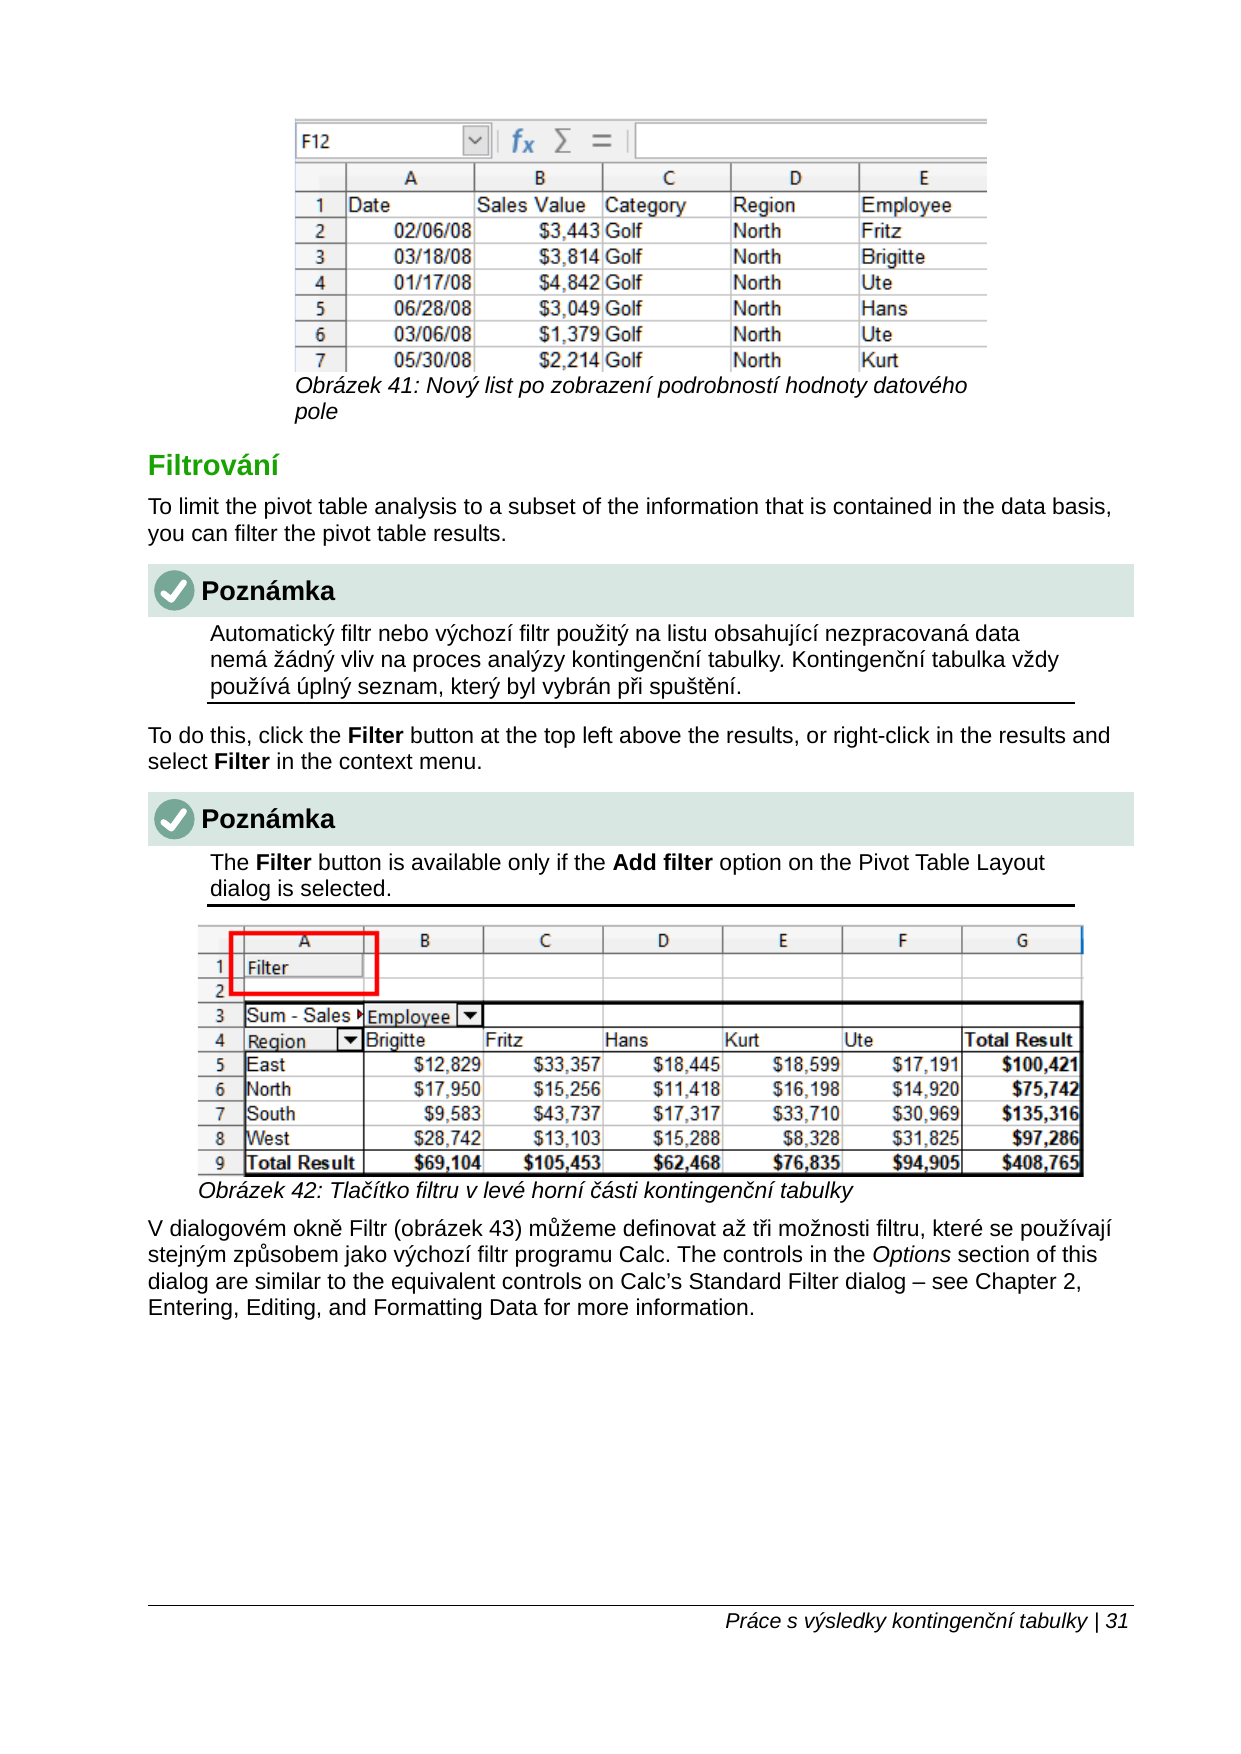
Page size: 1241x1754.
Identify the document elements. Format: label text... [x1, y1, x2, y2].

subtitle Poznámka [148, 792, 1134, 846]
text Obrázek 42: Tlačítko filtru v levé horní části kontingenční tabulky [198, 1177, 1084, 1203]
text To limit the pivot table analysis to a subset of the information that is contained in the data basis, you can filter the pivot table results. [148, 493, 1134, 546]
text Automatický filtr nebo výchozí filtr použitý na listu obsahující nezpracovaná data nemá žádný vliv na proces analýzy kontingenční tabulky. Kontingenční tabulka vždy používá úplný seznam, který byl vybrán při spuštění. [207, 617, 1075, 702]
text Obrázek 41: Nový list po zobrazení podrobností hodnoty datového pole [295, 372, 987, 424]
subtitle Poznámka [148, 564, 1134, 617]
text The Filter button is available only if the Add filter option on the Pivot Table Layout dialog is selected. [207, 846, 1075, 904]
picture [197, 924, 1084, 1177]
text V dialogovém okně Filtr (obrázek 43) můžeme definovat až tři možnosti filtru, které se používají stejným způsobem jako výchozí filtr programu Calc. The controls in the Options section of this dialog are similar to the equivalent controls on Calc’s Standard Filter dialog – see Chapter 2, Entering, Editing, and Formatting Data for more information. [148, 1215, 1134, 1320]
text To do this, click the Filter button at the top left above the results, or right-click in the results and select Filter in the context menu. [148, 722, 1134, 775]
picture [294, 118, 987, 372]
subtitle Filtrování [148, 448, 1134, 481]
